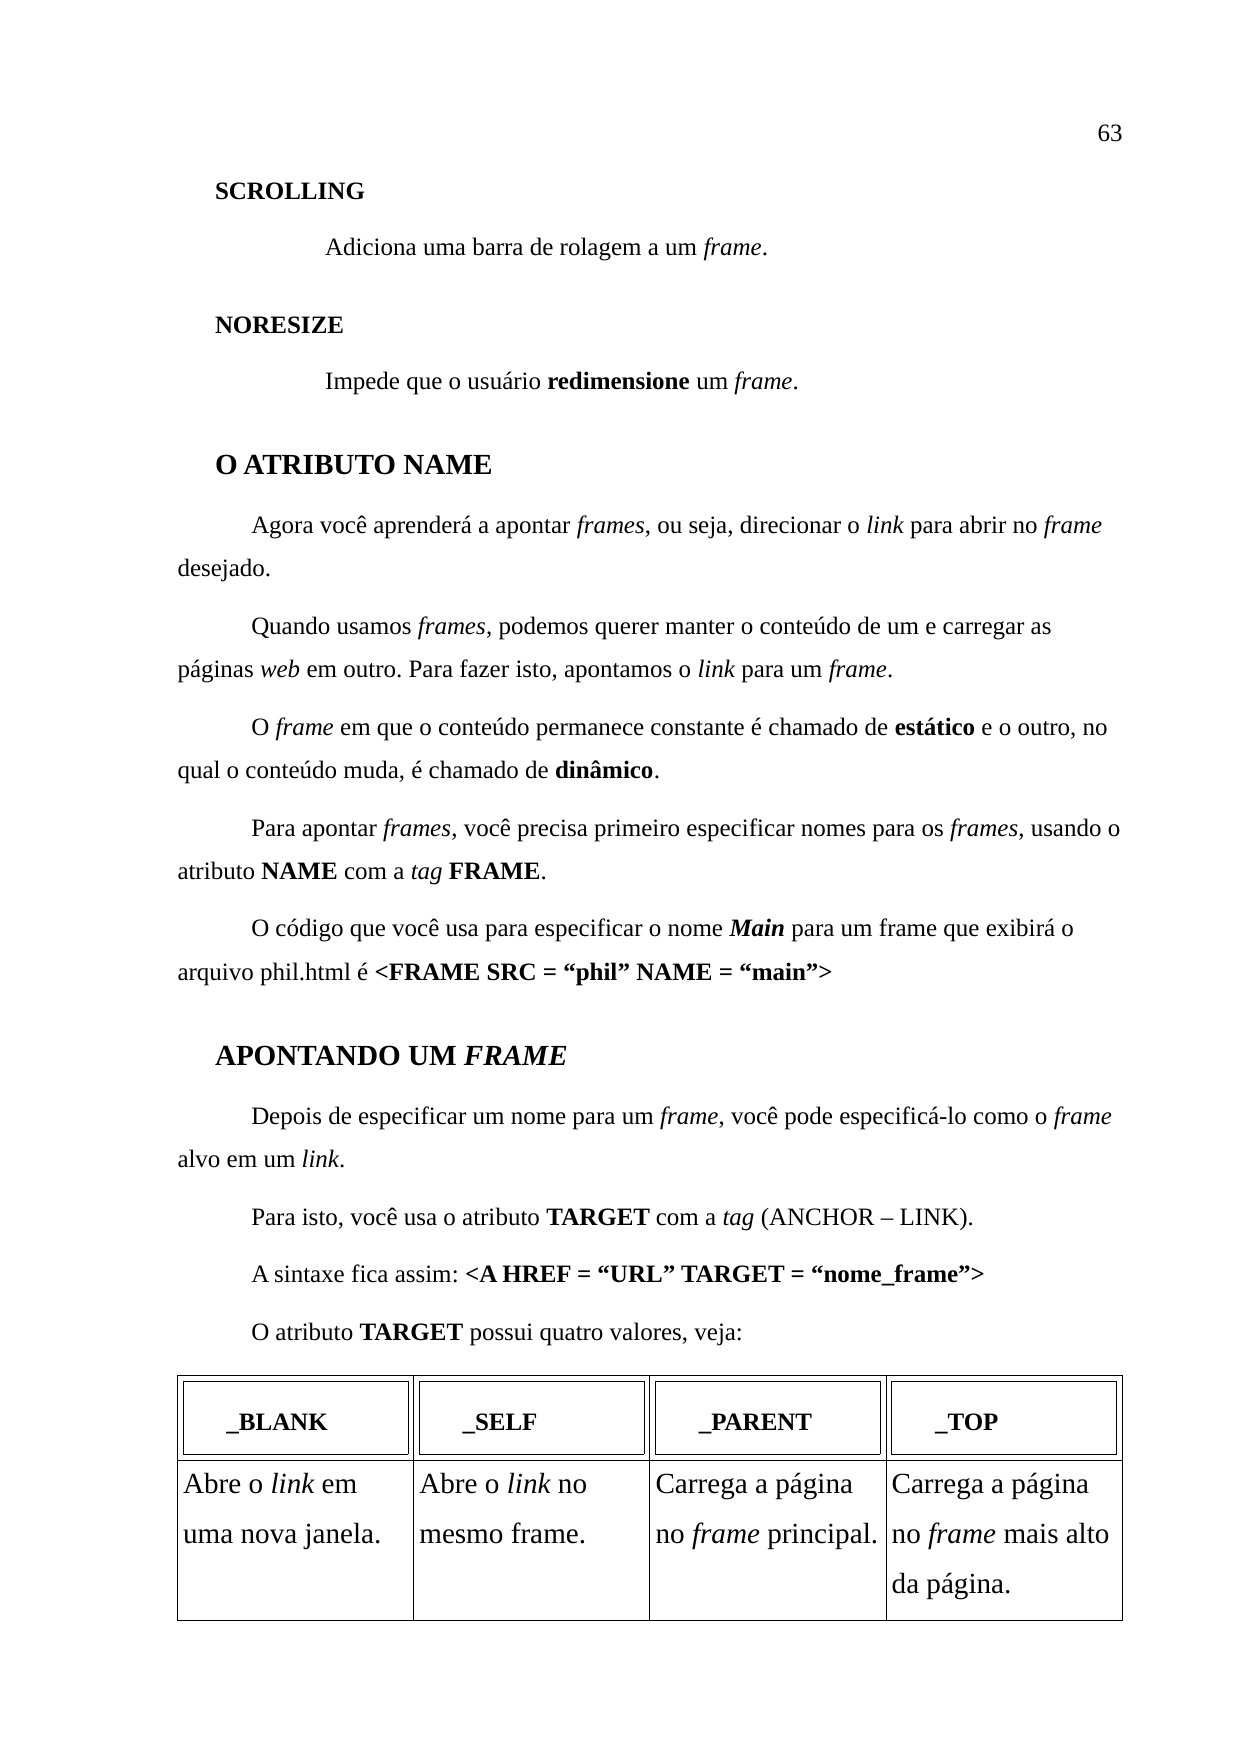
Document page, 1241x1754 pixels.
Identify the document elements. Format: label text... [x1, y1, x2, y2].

table_header _parent [656, 1382, 880, 1454]
table_cell Carrega a página no frame principal. [650, 1461, 886, 1620]
text Quando usamos frames, podemos querer manter o conteúdo de um e carregar as páginas web em outro. Para fazer isto, apontamos o link para um frame. [177, 611, 1122, 683]
subtitle O atributo NAME [215, 447, 1122, 481]
text O atributo TARGET possui quatro valores, veja: [177, 1317, 1122, 1346]
table_header [178, 1376, 413, 1460]
table_cell Abre o link no mesmo frame. [414, 1461, 649, 1620]
text Agora você aprenderá a apontar frames, ou seja, direcionar o link para abrir no frame desejado. [177, 510, 1122, 582]
subtitle Scrolling [215, 176, 1122, 205]
text A sintaxe fica assim: <A HREF = “URL” TARGET = “nome_frame”> [177, 1259, 1122, 1288]
subtitle Apontando um frame [215, 1038, 1122, 1072]
text Para isto, você usa o atributo TARGET com a tag (ANCHOR – LINK). [177, 1202, 1122, 1230]
text Impede que o usuário redimensione um frame. [177, 366, 1122, 395]
text O frame em que o conteúdo permanece constante é chamado de estático e o outro, no qual o conteúdo muda, é chamado de dinâmico. [177, 712, 1122, 784]
table_header _top [892, 1382, 1116, 1454]
table_header _self [420, 1382, 644, 1454]
table_cell Abre o link em uma nova janela. [178, 1461, 413, 1620]
table_header [650, 1376, 886, 1460]
text Depois de especificar um nome para um frame, você pode especificá-lo como o frame alvo em um link. [177, 1101, 1122, 1173]
subtitle Noresize [215, 311, 1122, 339]
table_header [887, 1376, 1122, 1460]
table_cell Carrega a página no frame mais alto da página. [887, 1461, 1122, 1620]
text O código que você usa para especificar o nome Main para um frame que exibirá o arquivo phil.html é <FRAME SRC = “phil” NAME = “main”> [177, 913, 1122, 985]
table_header [414, 1376, 649, 1460]
text Para apontar frames, você precisa primeiro especificar nomes para os frames, usando o atributo NAME com a tag FRAME. [177, 813, 1122, 884]
text Adiciona uma barra de rolagem a um frame. [177, 232, 1122, 261]
table_header _blank [184, 1382, 408, 1454]
